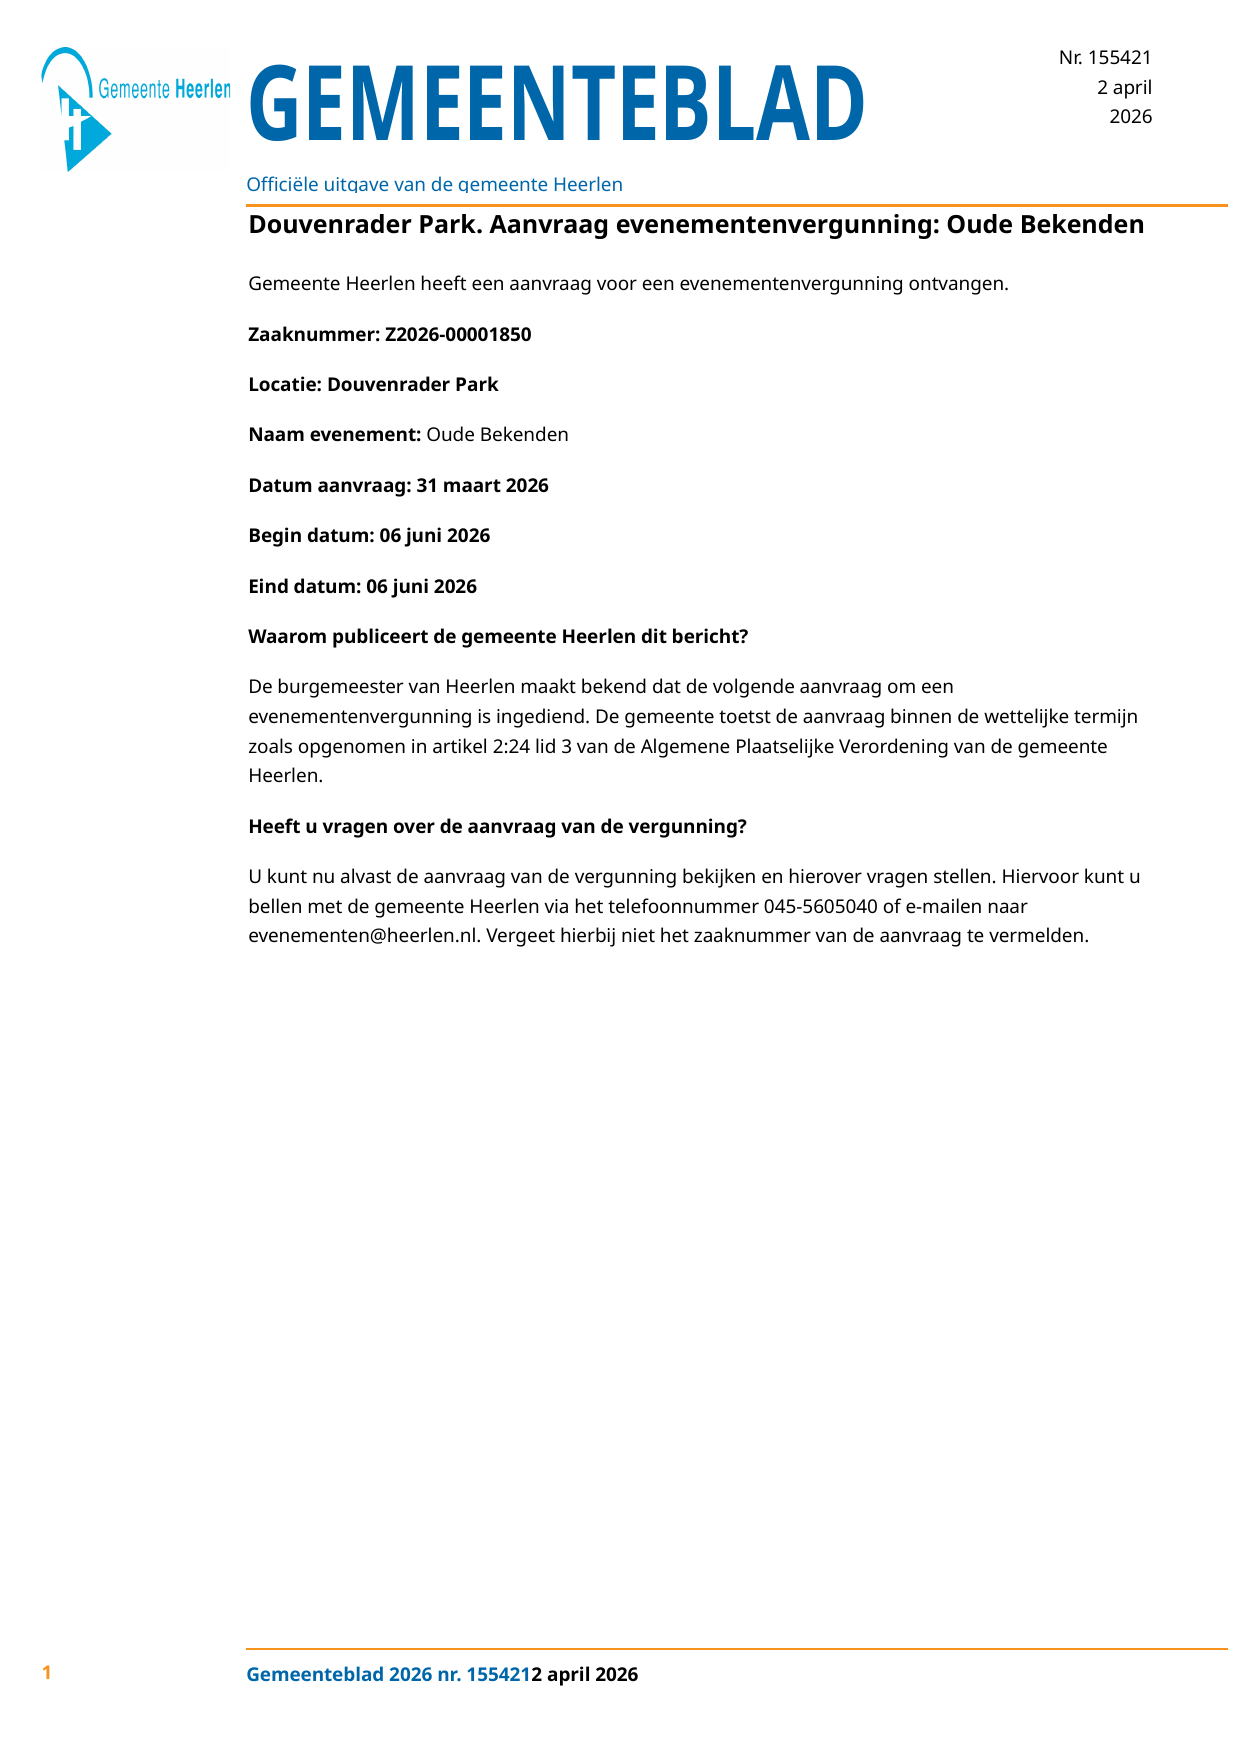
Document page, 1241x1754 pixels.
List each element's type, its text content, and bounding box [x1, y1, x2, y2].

text Eind datum: 06 juni 2026 [248, 573, 1152, 598]
picture [41, 47, 59, 70]
text Locatie: Douvenrader Park [248, 371, 1152, 397]
text Waarom publiceert de gemeente Heerlen dit bericht? [248, 623, 1152, 649]
text Naam evenement: Oude Bekenden [248, 422, 1152, 447]
text U kunt nu alvast de aanvraag van de vergunning bekijken en hierover vragen stellen. Hiervoor kunt u bellen met de gemeente Heerlen via het telefoonnummer 045-5605040 of e-mailen naar evenementen@heerlen.nl. Vergeet hierbij niet het zaaknummer van de aanvraag te vermelden. [248, 863, 1152, 948]
text Begin datum: 06 juni 2026 [248, 522, 1152, 548]
text Douvenrader Park. Aanvraag evenementenvergunning: Oude Bekenden [248, 207, 1152, 241]
text Heeft u vragen over de aanvraag van de vergunning? [248, 813, 1152, 838]
text Zaaknummer: Z2026-00001850 [248, 321, 1152, 346]
picture [41, 47, 231, 172]
text Gemeente Heerlen heeft een aanvraag voor een evenementenvergunning ontvangen. [248, 270, 1152, 296]
text Datum aanvraag: 31 maart 2026 [248, 472, 1152, 498]
text De burgemeester van Heerlen maakt bekend dat de volgende aanvraag om een evenementenvergunning is ingediend. De gemeente toetst de aanvraag binnen de wettelijke termijn zoals opgenomen in artikel 2:24 lid 3 van de Algemene Plaatselijke Verordening van de gemeente Heerlen. [248, 674, 1152, 788]
